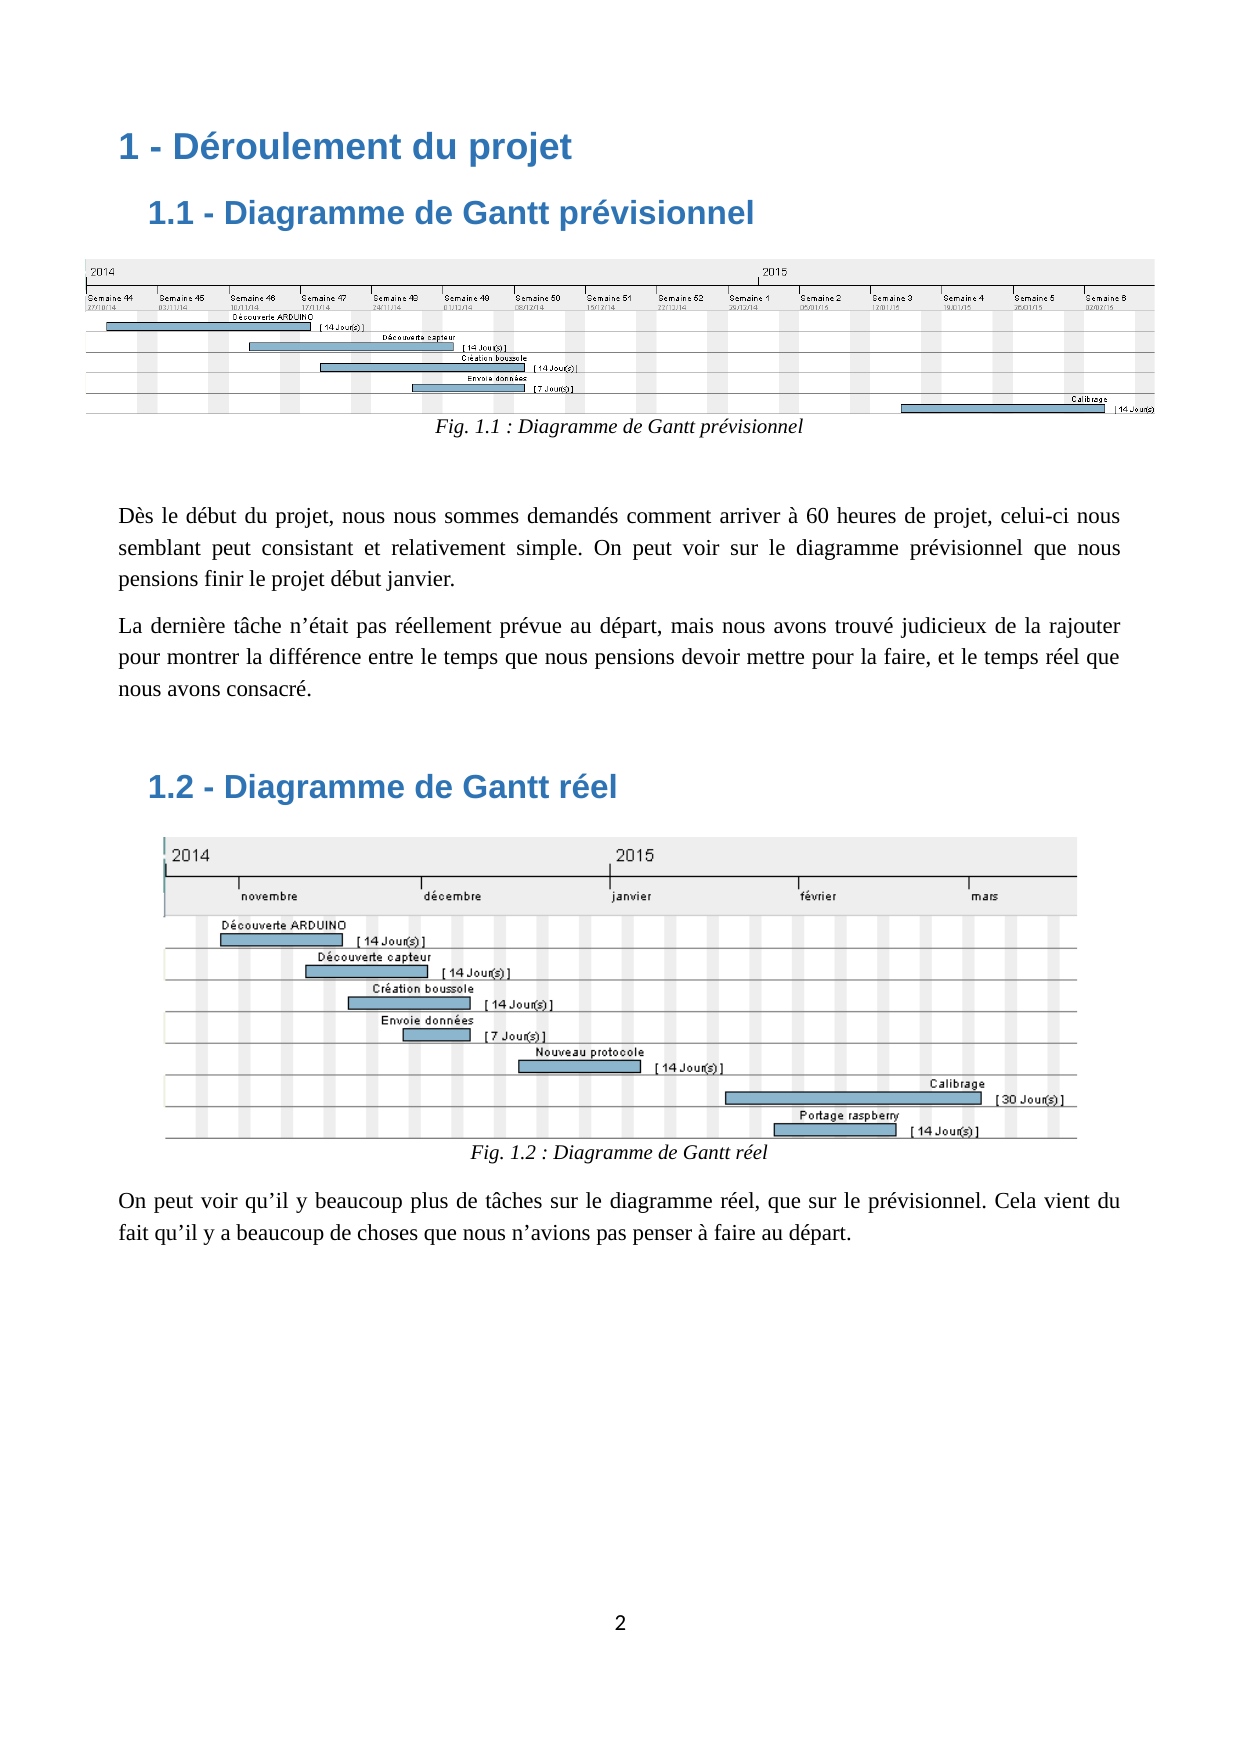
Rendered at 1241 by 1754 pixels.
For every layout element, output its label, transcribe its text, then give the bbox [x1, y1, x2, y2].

text Fig. 1.2 : Diagramme de Gantt réel [326, 1139, 914, 1164]
subtitle Diagramme de Gantt prévisionnel [118, 193, 1122, 231]
picture [163, 837, 1078, 1139]
text La dernière tâche n’était pas réellement prévue au départ, mais nous avons trouvé judicieux de la rajouter pour montrer la différence entre le temps que nous pensions devoir mettre pour la faire, et le temps réel que nous avons consacré. [118, 612, 1122, 701]
picture [85, 257, 1155, 414]
text Dès le début du projet, nous nous sommes demandés comment arriver à 60 heures de projet, celui-ci nous semblant peut consistant et relativement simple. On peut voir sur le diagramme prévisionnel que nous pensions finir le projet début janvier. [118, 502, 1122, 592]
subtitle Déroulement du projet [118, 124, 1122, 167]
subtitle Diagramme de Gantt réel [118, 767, 1122, 805]
text On peut voir qu’il y beaucoup plus de tâches sur le diagramme réel, que sur le prévisionnel. Cela vient du fait qu’il y a beaucoup de choses que nous n’avions pas penser à faire au départ. [118, 819, 1122, 1245]
text Fig. 1.1 : Diagramme de Gantt prévisionnel [118, 414, 1122, 438]
